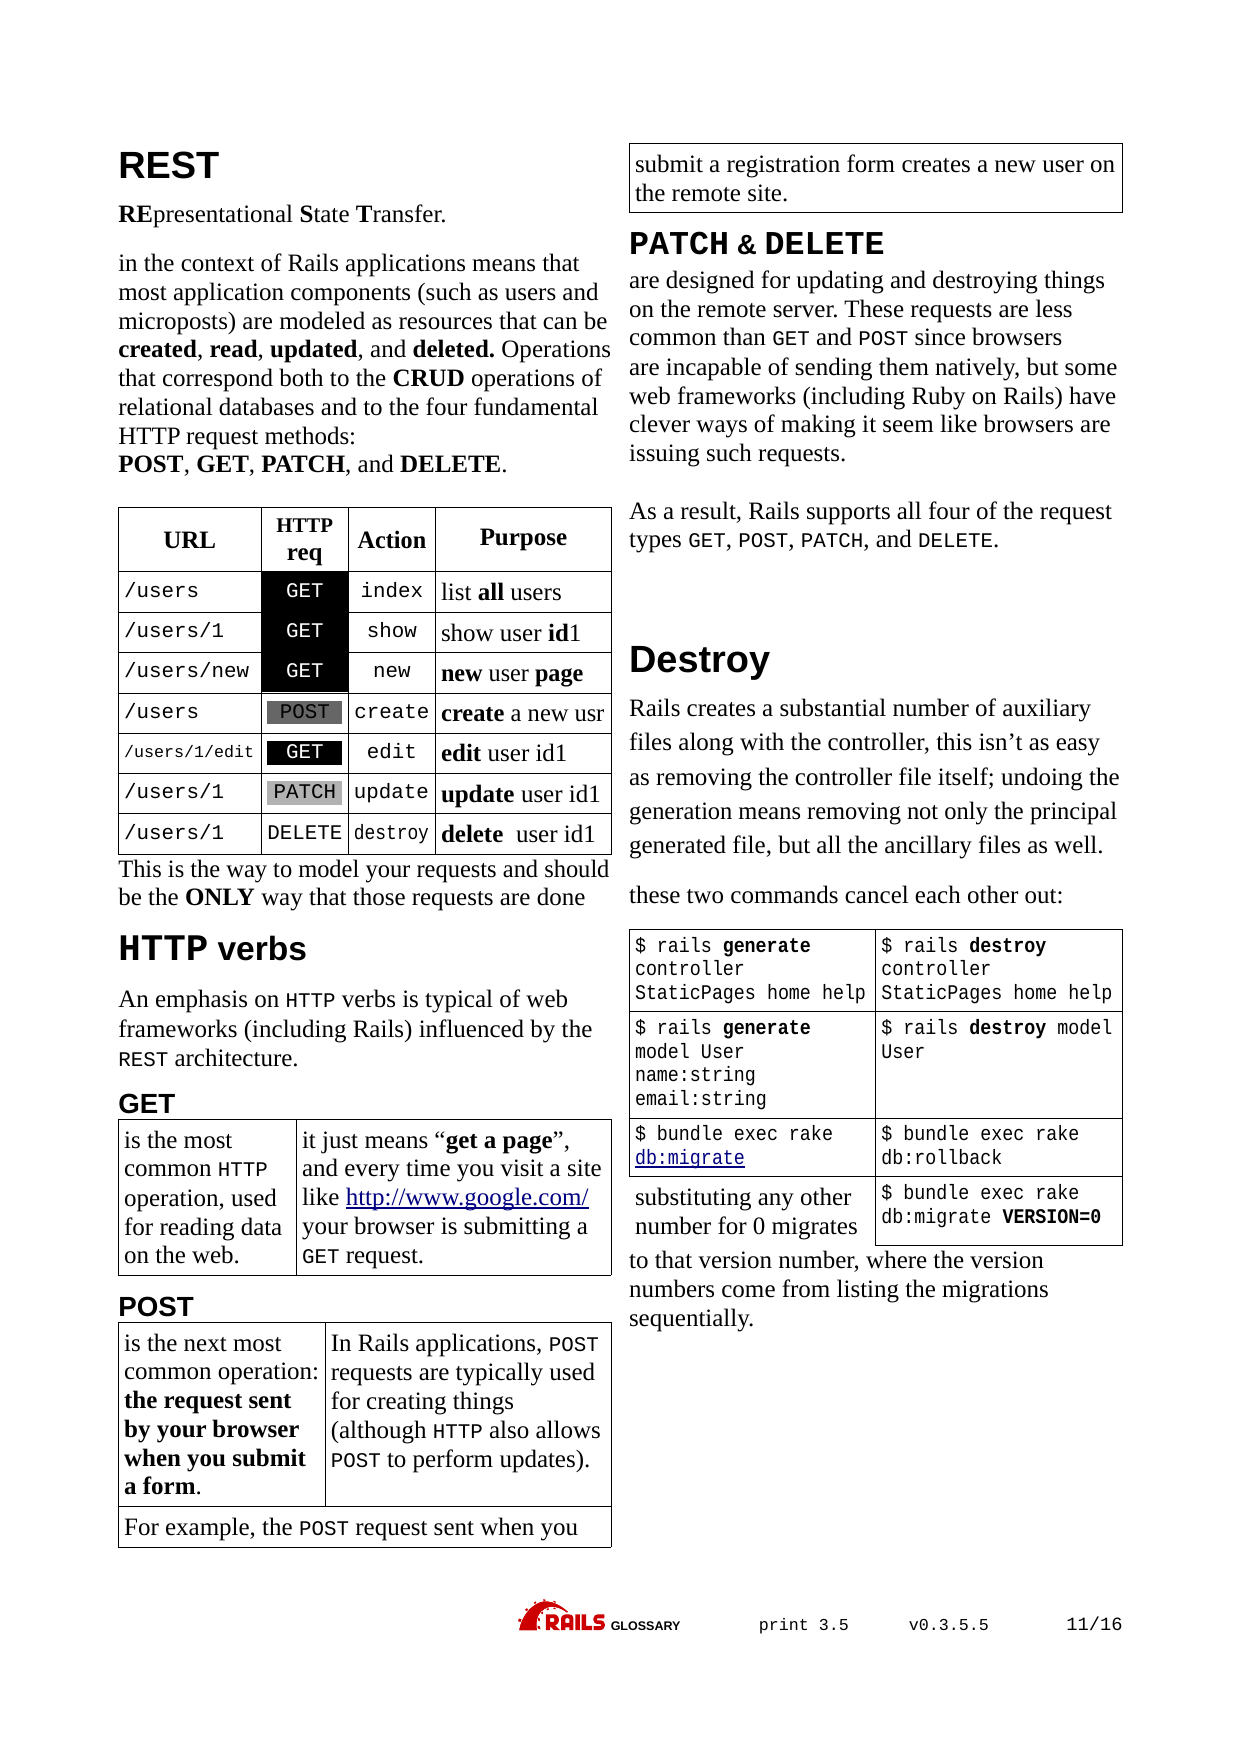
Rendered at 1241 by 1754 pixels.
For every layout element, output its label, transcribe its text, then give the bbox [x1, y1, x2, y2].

subtitle HTTP verbs [118, 929, 611, 972]
table_cell destroy [349, 814, 435, 854]
table_cell POST [262, 694, 348, 733]
table_cell submit a registration form creates a new user on the remote site. [630, 144, 1122, 212]
table_cell /users [119, 572, 261, 612]
table_cell create [349, 694, 435, 733]
table_cell edit user id1 [436, 734, 611, 773]
table_cell update user id1 [436, 774, 611, 813]
table_header $ rails generate controller StaticPages home help [630, 930, 875, 1011]
text POST, GET, PATCH, and DELETE. [118, 449, 611, 478]
table_cell create a new usr [436, 694, 611, 733]
table_cell PATCH [262, 774, 348, 813]
table_header it just means “get a page”, and every time you visit a site like http://www.google.com/ your browser is submitting a GET request. [297, 1120, 611, 1275]
table_cell GET [262, 613, 348, 652]
subtitle GET [118, 1087, 611, 1119]
subtitle REST [118, 143, 611, 187]
table_cell new [349, 653, 435, 692]
table_cell list all users [436, 572, 611, 612]
table_cell GET [262, 572, 348, 612]
subtitle PATCH & DELETE [629, 227, 1122, 265]
text Rails creates a substantial number of auxiliary files along with the controller, this isn’t as easy as removing the controller file itself; undoing the generation means removing not only the principal generated file, but all the ancillary files as well. [629, 693, 1122, 859]
table_header Purpose [436, 508, 611, 571]
text As a result, Rails supports all four of the request types GET, POST, PATCH, and DELETE. [629, 496, 1122, 554]
table_cell GET [262, 734, 348, 773]
text these two commands cancel each other out: [629, 880, 1122, 908]
table_cell /users/1 [119, 613, 261, 652]
subtitle Destroy [629, 637, 1122, 680]
table_cell index [349, 572, 435, 612]
table_header URL [119, 508, 261, 571]
table_header is the most common HTTP operation, used for reading data on the web. [119, 1120, 296, 1275]
table_cell /users/1 [119, 774, 261, 813]
table_cell new user page [436, 653, 611, 692]
text An emphasis on HTTP verbs is typical of web frameworks (including Rails) influenced by the REST architecture. [118, 984, 611, 1072]
table_cell GET [262, 653, 348, 692]
table_cell /users [119, 694, 261, 733]
text REpresentational State Transfer. [118, 199, 611, 228]
text are designed for updating and destroying things on the remote server. These requests are less common than GET and POST since browsers [629, 265, 1122, 352]
table_header HTTP req [262, 508, 348, 571]
table_cell delete user id1 [436, 814, 611, 854]
text in the context of Rails applications means that most application components (such as users and microposts) are modeled as resources that can be created, read, updated, and deleted. Operations that correspond both to the CRUD operations of relational databases and to the four fundamental HTTP request methods: [118, 248, 611, 449]
table_cell For example, the POST request sent when you [119, 1507, 611, 1547]
text This is the way to model your requests and should be the ONLY way that those requests are done [118, 855, 611, 911]
table_cell /users/1 [119, 814, 261, 854]
table_cell $ bundle exec rake db:migrate VERSION=0 [876, 1177, 1122, 1245]
table_header In Rails applications, POST requests are typically used for creating things (although HTTP also allows POST to perform updates). [326, 1323, 611, 1506]
table_cell substituting any other number for 0 migrates [629, 1177, 875, 1245]
table_cell $ bundle exec rake db:migrate [630, 1119, 875, 1176]
table_cell DELETE [262, 814, 348, 854]
table_cell show [349, 613, 435, 652]
text to that version number, where the version numbers come from listing the migrations sequentially. [629, 1245, 1122, 1332]
table_header Action [349, 508, 435, 571]
table_cell $ rails generate model User name:string email:string [630, 1012, 875, 1117]
text are incapable of sending them natively, but some web frameworks (including Ruby on Rails) have clever ways of making it seem like browsers are issuing such requests. [629, 352, 1122, 467]
table_cell $ bundle exec rake db:rollback [876, 1119, 1122, 1176]
table_header $ rails destroy controller StaticPages home help [876, 930, 1122, 1011]
table_cell /users/1/edit [119, 734, 261, 773]
table_cell show user id1 [436, 613, 611, 652]
table_header is the next most common operation: the request sent by your browser when you submit a form. [119, 1323, 325, 1506]
table_cell update [349, 774, 435, 813]
table_cell edit [349, 734, 435, 773]
subtitle POST [118, 1290, 611, 1322]
table_cell /users/new [119, 653, 261, 692]
table_cell $ rails destroy model User [876, 1012, 1122, 1117]
